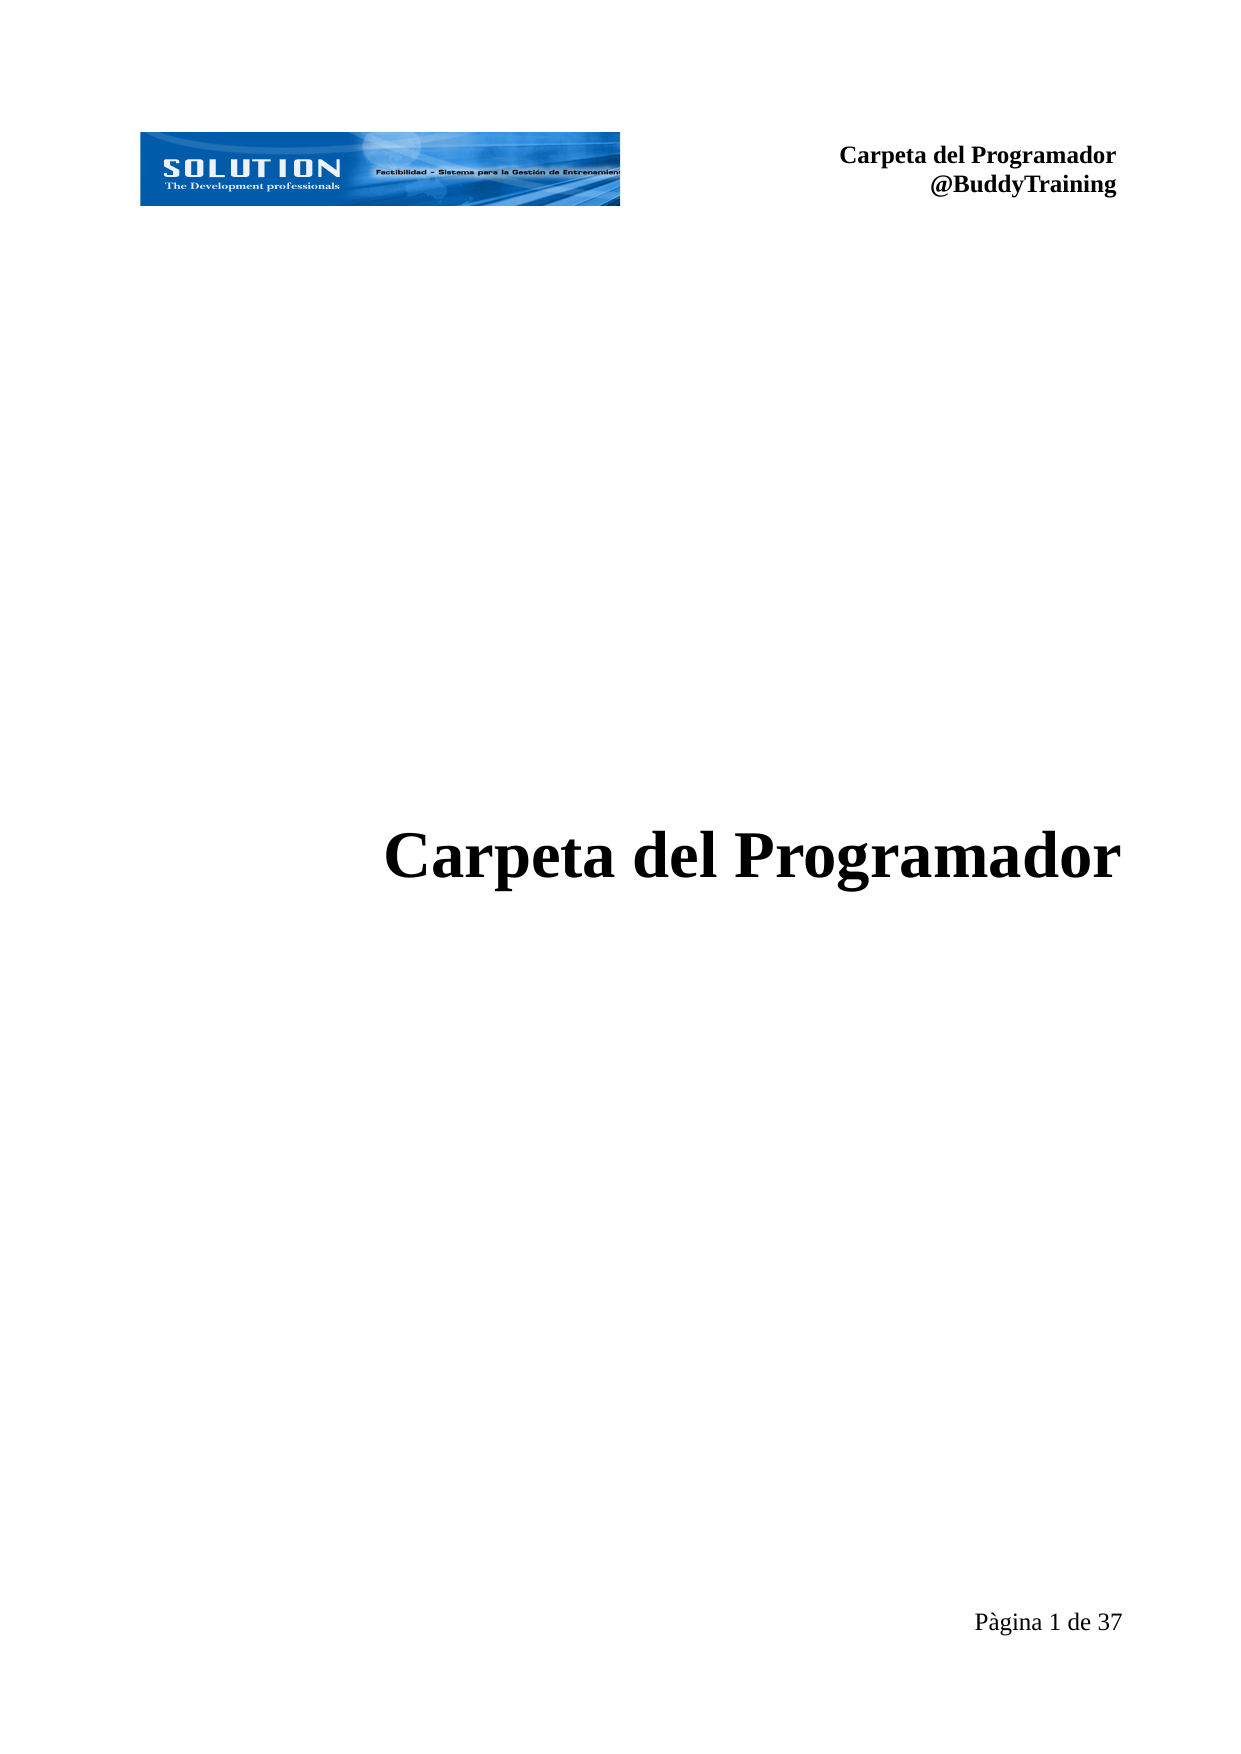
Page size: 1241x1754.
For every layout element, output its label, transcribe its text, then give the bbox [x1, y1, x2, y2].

text Carpeta del Programador [118, 815, 1122, 892]
picture [140, 132, 621, 206]
